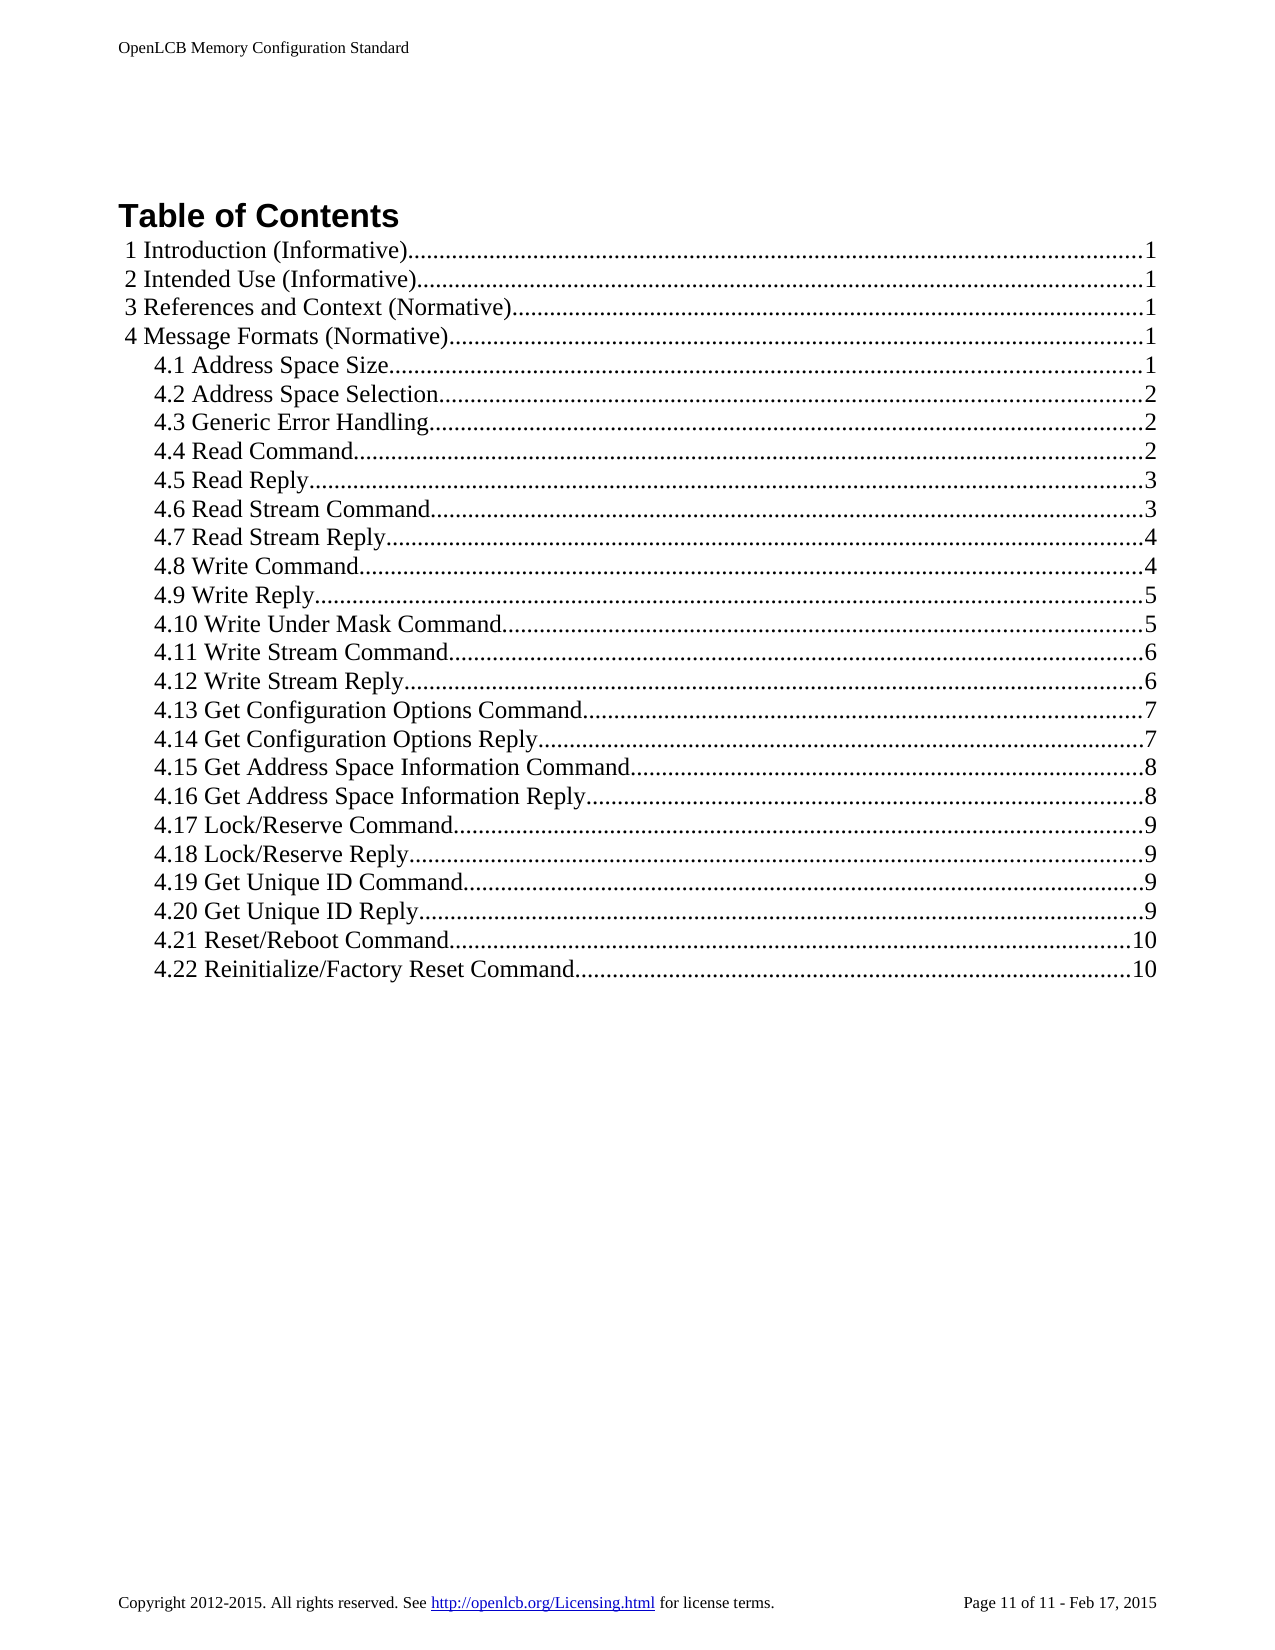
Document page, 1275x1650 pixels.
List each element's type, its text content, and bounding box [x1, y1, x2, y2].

text 4.17 Lock/Reserve Command 9 [148, 810, 1157, 839]
text 4.2 Address Space Selection 2 [148, 379, 1157, 407]
text 4.15 Get Address Space Information Command 8 [148, 752, 1157, 781]
text 4.7 Read Stream Reply 4 [148, 522, 1157, 551]
text 4.8 Write Command 4 [148, 551, 1157, 580]
text 4.16 Get Address Space Information Reply 8 [148, 781, 1157, 810]
text 4.18 Lock/Reserve Reply 9 [148, 839, 1157, 867]
text 4.13 Get Configuration Options Command 7 [148, 695, 1157, 724]
text 4.20 Get Unique ID Reply 9 [148, 896, 1157, 925]
text 4.11 Write Stream Command 6 [148, 637, 1157, 666]
text 4.22 Reinitialize/Factory Reset Command 10 [148, 954, 1157, 982]
text 1 Introduction (Informative) 1 [118, 235, 1157, 264]
text 4.14 Get Configuration Options Reply 7 [148, 724, 1157, 752]
text 4.4 Read Command 2 [148, 436, 1157, 465]
text 2 Intended Use (Informative) 1 [118, 264, 1157, 292]
text 4.3 Generic Error Handling 2 [148, 407, 1157, 436]
text 4 Message Formats (Normative) 1 [118, 321, 1157, 350]
text 4.19 Get Unique ID Command 9 [148, 867, 1157, 896]
text 4.1 Address Space Size 1 [148, 350, 1157, 379]
text 4.10 Write Under Mask Command 5 [148, 609, 1157, 637]
text 4.21 Reset/Reboot Command 10 [148, 925, 1157, 954]
text 4.5 Read Reply 3 [148, 465, 1157, 494]
subtitle Table of Contents [118, 196, 1157, 235]
text 3 References and Context (Normative) 1 [118, 292, 1157, 321]
text 4.9 Write Reply 5 [148, 580, 1157, 609]
text 4.6 Read Stream Command 3 [148, 494, 1157, 522]
text 4.12 Write Stream Reply 6 [148, 666, 1157, 695]
